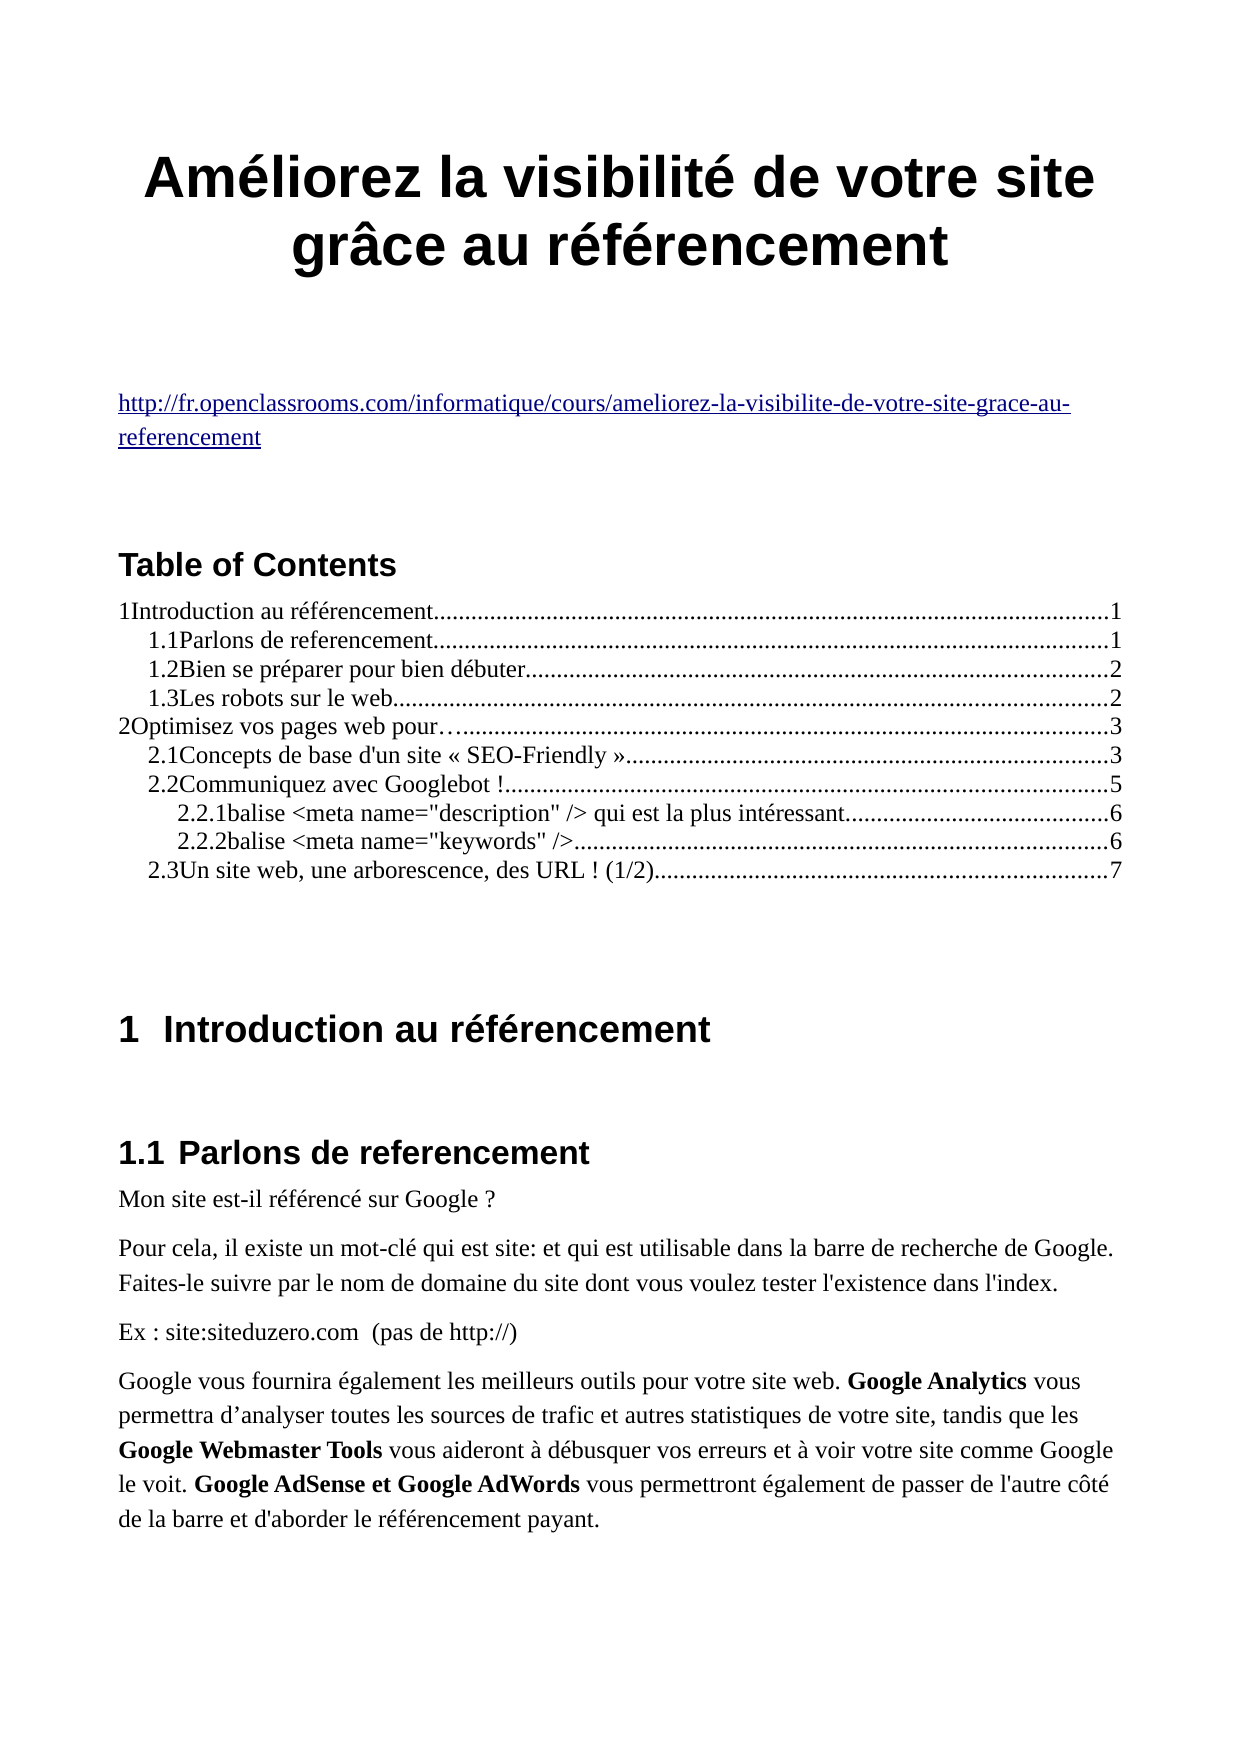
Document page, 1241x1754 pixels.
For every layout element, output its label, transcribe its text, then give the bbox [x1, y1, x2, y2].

subtitle Parlons de referencement [118, 1133, 1122, 1172]
text 2.1Concepts de base d'un site « SEO-Friendly » 3 [148, 740, 1122, 769]
text 2.2Communiquez avec Googlebot ! 5 [148, 769, 1122, 798]
text Mon site est-il référencé sur Google ? [118, 1184, 1122, 1213]
text 1.3Les robots sur le web 2 [148, 683, 1122, 711]
text http://fr.openclassrooms.com/informatique/cours/ameliorez-la-visibilite-de-votre-site-grace-au-referencement [118, 388, 1122, 451]
text Google vous fournira également les meilleurs outils pour votre site web. Google Analytics vous permettra d’analyser toutes les sources de trafic et autres statistiques de votre site, tandis que les Google Webmaster Tools vous aideront à débusquer vos erreurs et à voir votre site comme Google le voit. Google AdSense et Google AdWords vous permettront également de passer de l'autre côté de la barre et d'aborder le référencement payant. [118, 1366, 1122, 1533]
subtitle Table of Contents [118, 546, 1122, 584]
text 2.3Un site web, une arborescence, des URL ! (1/2) 7 [148, 855, 1122, 884]
text Pour cela, il existe un mot-clé qui est site: et qui est utilisable dans la barre de recherche de Google. Faites-le suivre par le nom de domaine du site dont vous voulez tester l'existence dans l'index. [118, 1233, 1122, 1297]
text Ex : site:siteduzero.com (pas de http://) [118, 1317, 1122, 1346]
text 2.2.1balise <meta name="description" /> qui est la plus intéressant. 6 [177, 798, 1122, 826]
subtitle Introduction au référencement [118, 1007, 1122, 1051]
text 1.1Parlons de referencement 1 [148, 625, 1122, 654]
text 1Introduction au référencement 1 [118, 596, 1122, 625]
title Améliorez la visibilité de votre site grâce au référencement [118, 143, 1122, 277]
text 1.2Bien se préparer pour bien débuter 2 [148, 654, 1122, 683]
text 2.2.2balise <meta name="keywords" /> 6 [177, 826, 1122, 855]
text 2Optimisez vos pages web pour… 3 [118, 711, 1122, 740]
